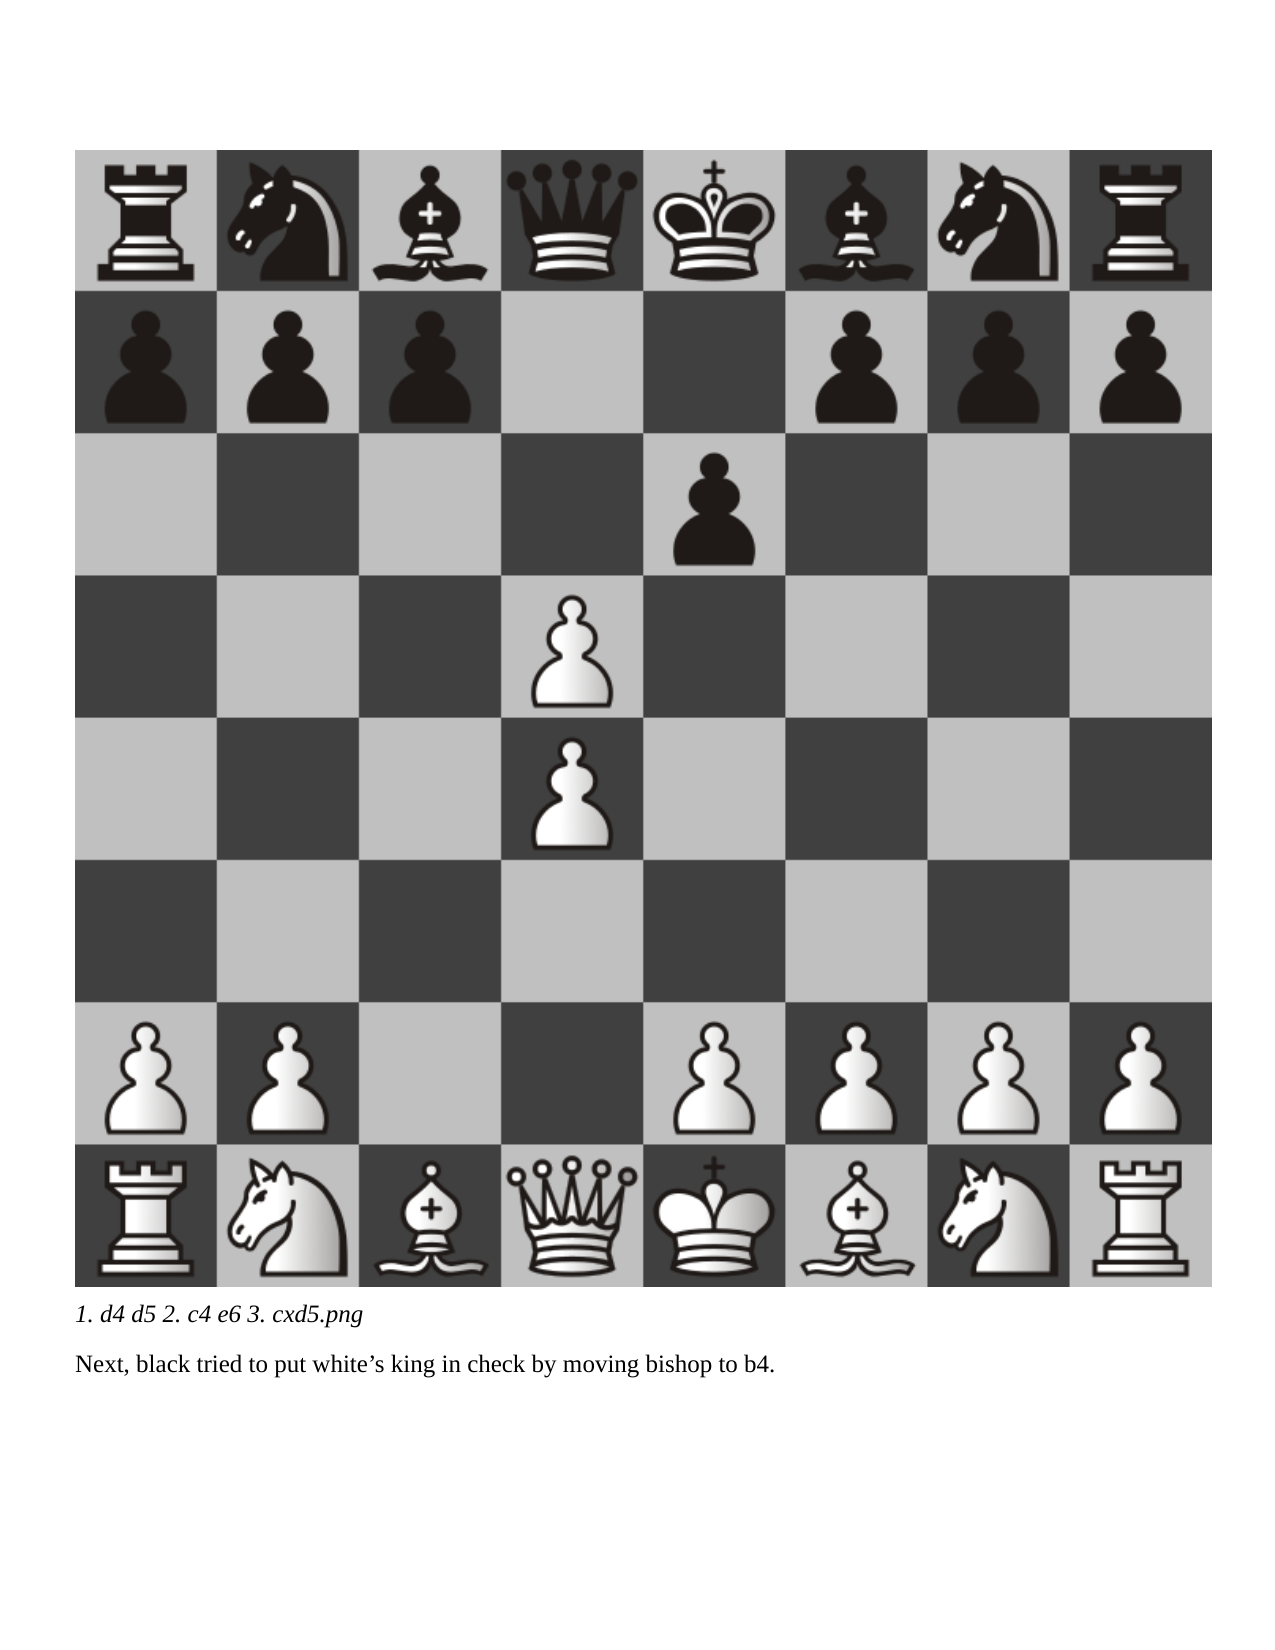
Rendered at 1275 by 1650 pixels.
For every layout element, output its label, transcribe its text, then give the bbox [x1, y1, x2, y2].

text Next, black tried to put white’s king in check by moving bishop to b4. [75, 1349, 1200, 1378]
picture [75, 150, 1212, 1287]
text 1. d4 d5 2. c4 e6 3. cxd5.png [75, 1299, 1200, 1328]
